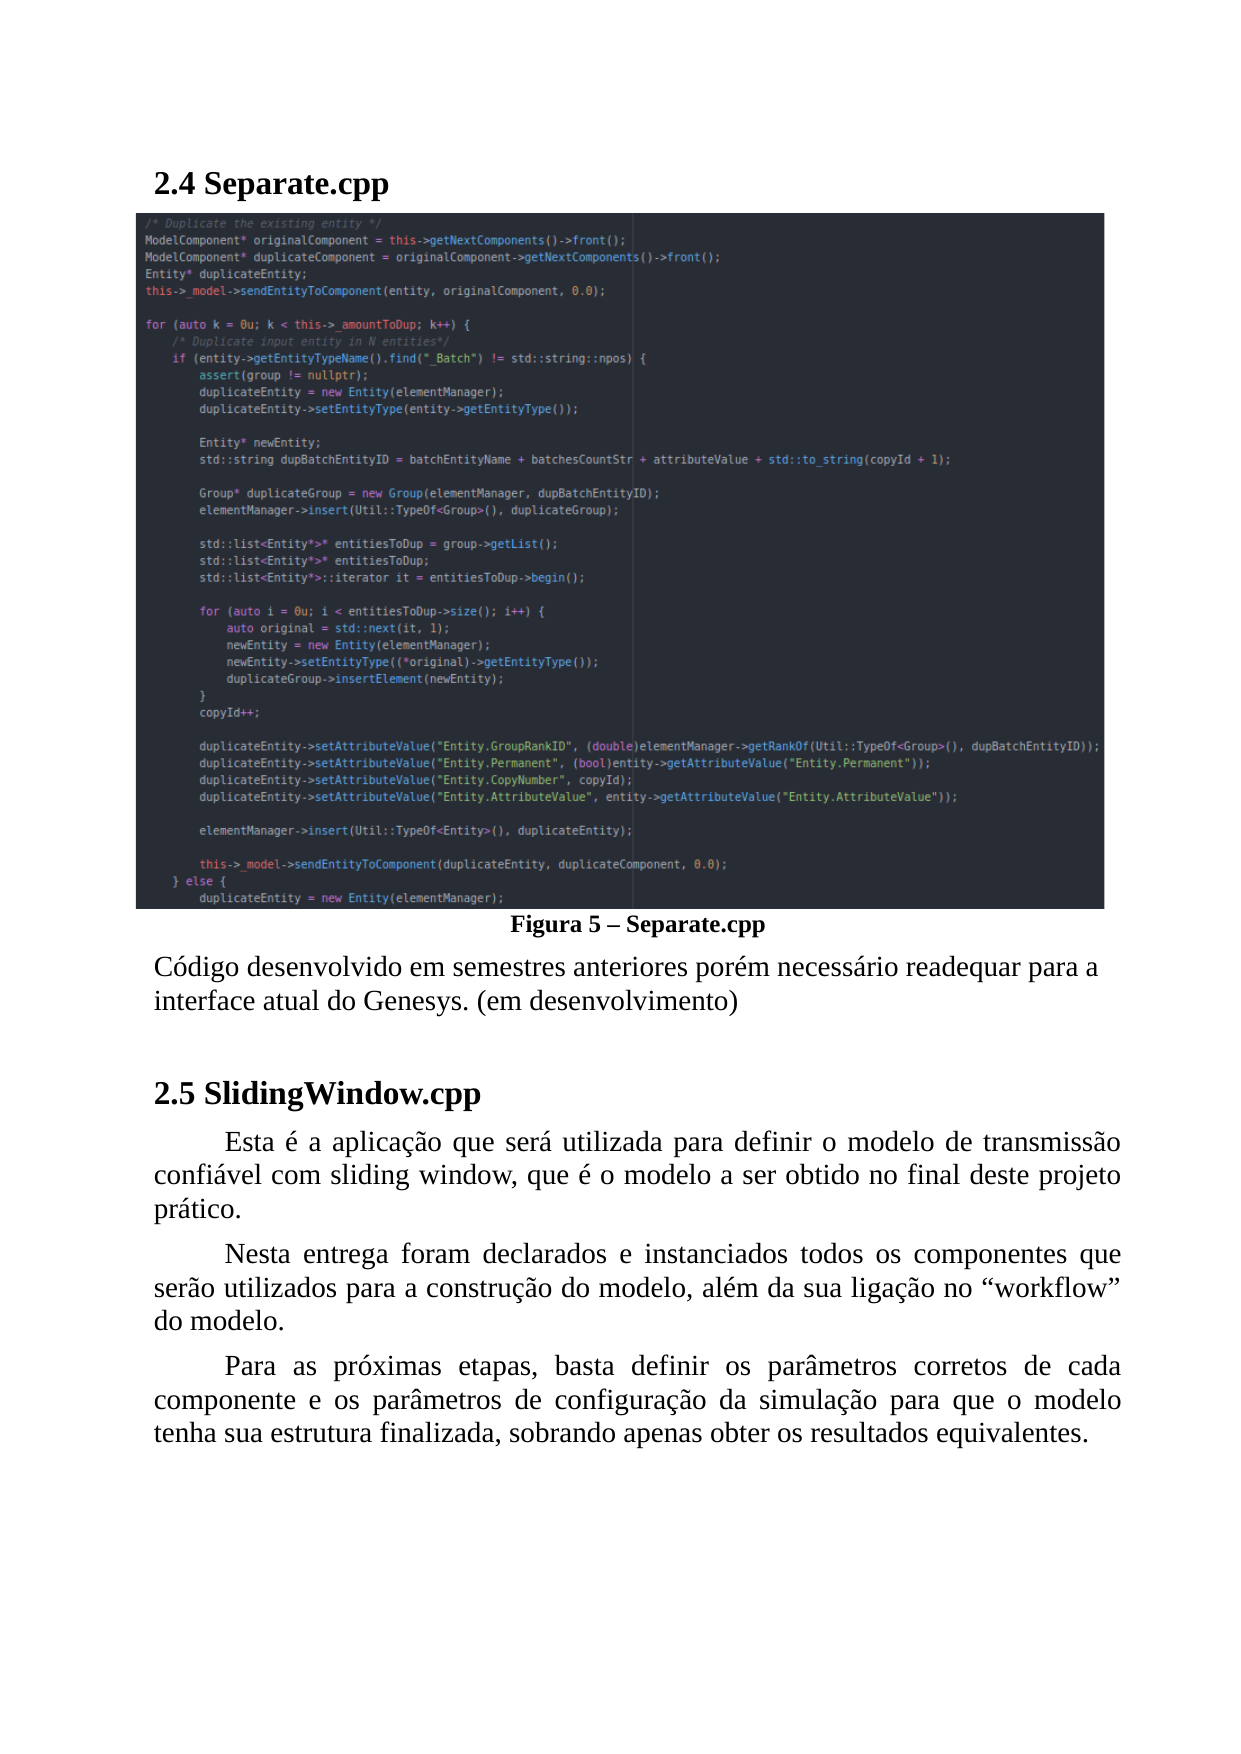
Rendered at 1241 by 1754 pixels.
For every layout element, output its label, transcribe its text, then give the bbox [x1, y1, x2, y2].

text Esta é a aplicação que será utilizada para definir o modelo de transmissão confiável com sliding window, que é o modelo a ser obtido no final deste projeto prático. [153, 1124, 1122, 1224]
text Código desenvolvido em semestres anteriores porém necessário readequar para a interface atual do Genesys. (em desenvolvimento) [153, 949, 1122, 1017]
picture [135, 213, 1105, 909]
text Figura 5 – Separate.cpp [153, 909, 1122, 938]
text 2.4 Separate.cpp [153, 163, 1122, 202]
text 2.5 SlidingWindow.cpp [153, 1074, 1122, 1112]
text Para as próximas etapas, basta definir os parâmetros corretos de cada componente e os parâmetros de configuração da simulação para que o modelo tenha sua estrutura finalizada, sobrando apenas obter os resultados equivalentes. [153, 1348, 1122, 1449]
text Nesta entrega foram declarados e instanciados todos os componentes que serão utilizados para a construção do modelo, além da sua ligação no “workflow” do modelo. [153, 1236, 1122, 1337]
